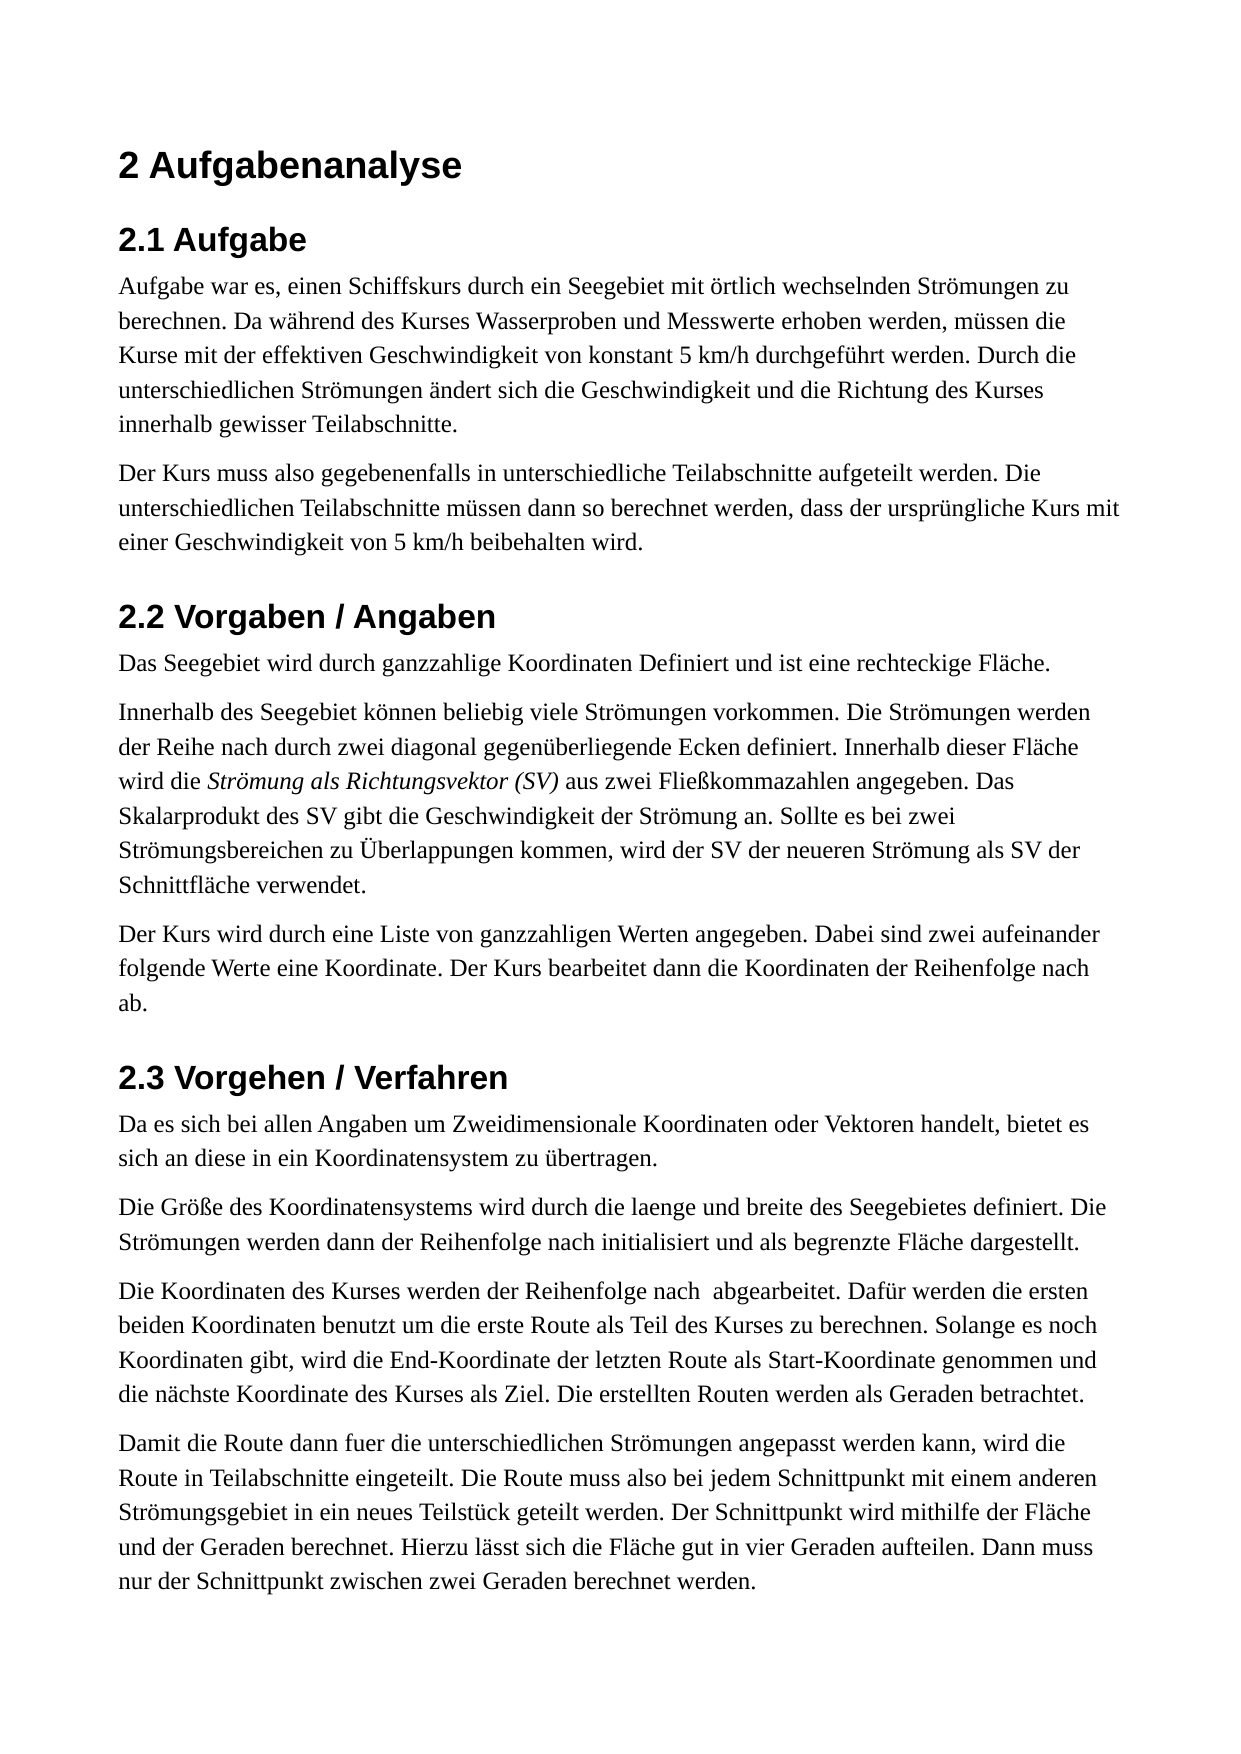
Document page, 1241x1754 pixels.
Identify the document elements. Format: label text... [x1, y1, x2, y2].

text Der Kurs wird durch eine Liste von ganzzahligen Werten angegeben. Dabei sind zwei aufeinander folgende Werte eine Koordinate. Der Kurs bearbeitet dann die Koordinaten der Reihenfolge nach ab. [118, 919, 1122, 1016]
text Das Seegebiet wird durch ganzzahlige Koordinaten Definiert und ist eine rechteckige Fläche. [118, 648, 1122, 677]
subtitle 2 Aufgabenanalyse [118, 143, 1122, 187]
text Da es sich bei allen Angaben um Zweidimensionale Koordinaten oder Vektoren handelt, bietet es sich an diese in ein Koordinatensystem zu übertragen. [118, 1109, 1122, 1172]
text Die Koordinaten des Kurses werden der Reihenfolge nach abgearbeitet. Dafür werden die ersten beiden Koordinaten benutzt um die erste Route als Teil des Kurses zu berechnen. Solange es noch Koordinaten gibt, wird die End-Koordinate der letzten Route als Start-Koordinate genommen und die nächste Koordinate des Kurses als Ziel. Die erstellten Routen werden als Geraden betrachtet. [118, 1276, 1122, 1408]
subtitle 2.2 Vorgaben / Angaben [118, 597, 1122, 636]
text Aufgabe war es, einen Schiffskurs durch ein Seegebiet mit örtlich wechselnden Strömungen zu berechnen. Da während des Kurses Wasserproben und Messwerte erhoben werden, müssen die Kurse mit der effektiven Geschwindigkeit von konstant 5 km/h durchgeführt werden. Durch die unterschiedlichen Strömungen ändert sich die Geschwindigkeit und die Richtung des Kurses innerhalb gewisser Teilabschnitte. [118, 271, 1122, 438]
text Damit die Route dann fuer die unterschiedlichen Strömungen angepasst werden kann, wird die Route in Teilabschnitte eingeteilt. Die Route muss also bei jedem Schnittpunkt mit einem anderen Strömungsgebiet in ein neues Teilstück geteilt werden. Der Schnittpunkt wird mithilfe der Fläche und der Geraden berechnet. Hierzu lässt sich die Fläche gut in vier Geraden aufteilen. Dann muss nur der Schnittpunkt zwischen zwei Geraden berechnet werden. [118, 1428, 1122, 1595]
text Die Größe des Koordinatensystems wird durch die laenge und breite des Seegebietes definiert. Die Strömungen werden dann der Reihenfolge nach initialisiert und als begrenzte Fläche dargestellt. [118, 1192, 1122, 1256]
subtitle 2.3 Vorgehen / Verfahren [118, 1058, 1122, 1096]
text Innerhalb des Seegebiet können beliebig viele Strömungen vorkommen. Die Strömungen werden der Reihe nach durch zwei diagonal gegenüberliegende Ecken definiert. Innerhalb dieser Fläche wird die Strömung als Richtungsvektor (SV) aus zwei Fließkommazahlen angegeben. Das Skalarprodukt des SV gibt die Geschwindigkeit der Strömung an. Sollte es bei zwei Strömungsbereichen zu Überlappungen kommen, wird der SV der neueren Strömung als SV der Schnittfläche verwendet. [118, 697, 1122, 898]
text Der Kurs muss also gegebenenfalls in unterschiedliche Teilabschnitte aufgeteilt werden. Die unterschiedlichen Teilabschnitte müssen dann so berechnet werden, dass der ursprüngliche Kurs mit einer Geschwindigkeit von 5 km/h beibehalten wird. [118, 458, 1122, 556]
subtitle 2.1 Aufgabe [118, 220, 1122, 259]
